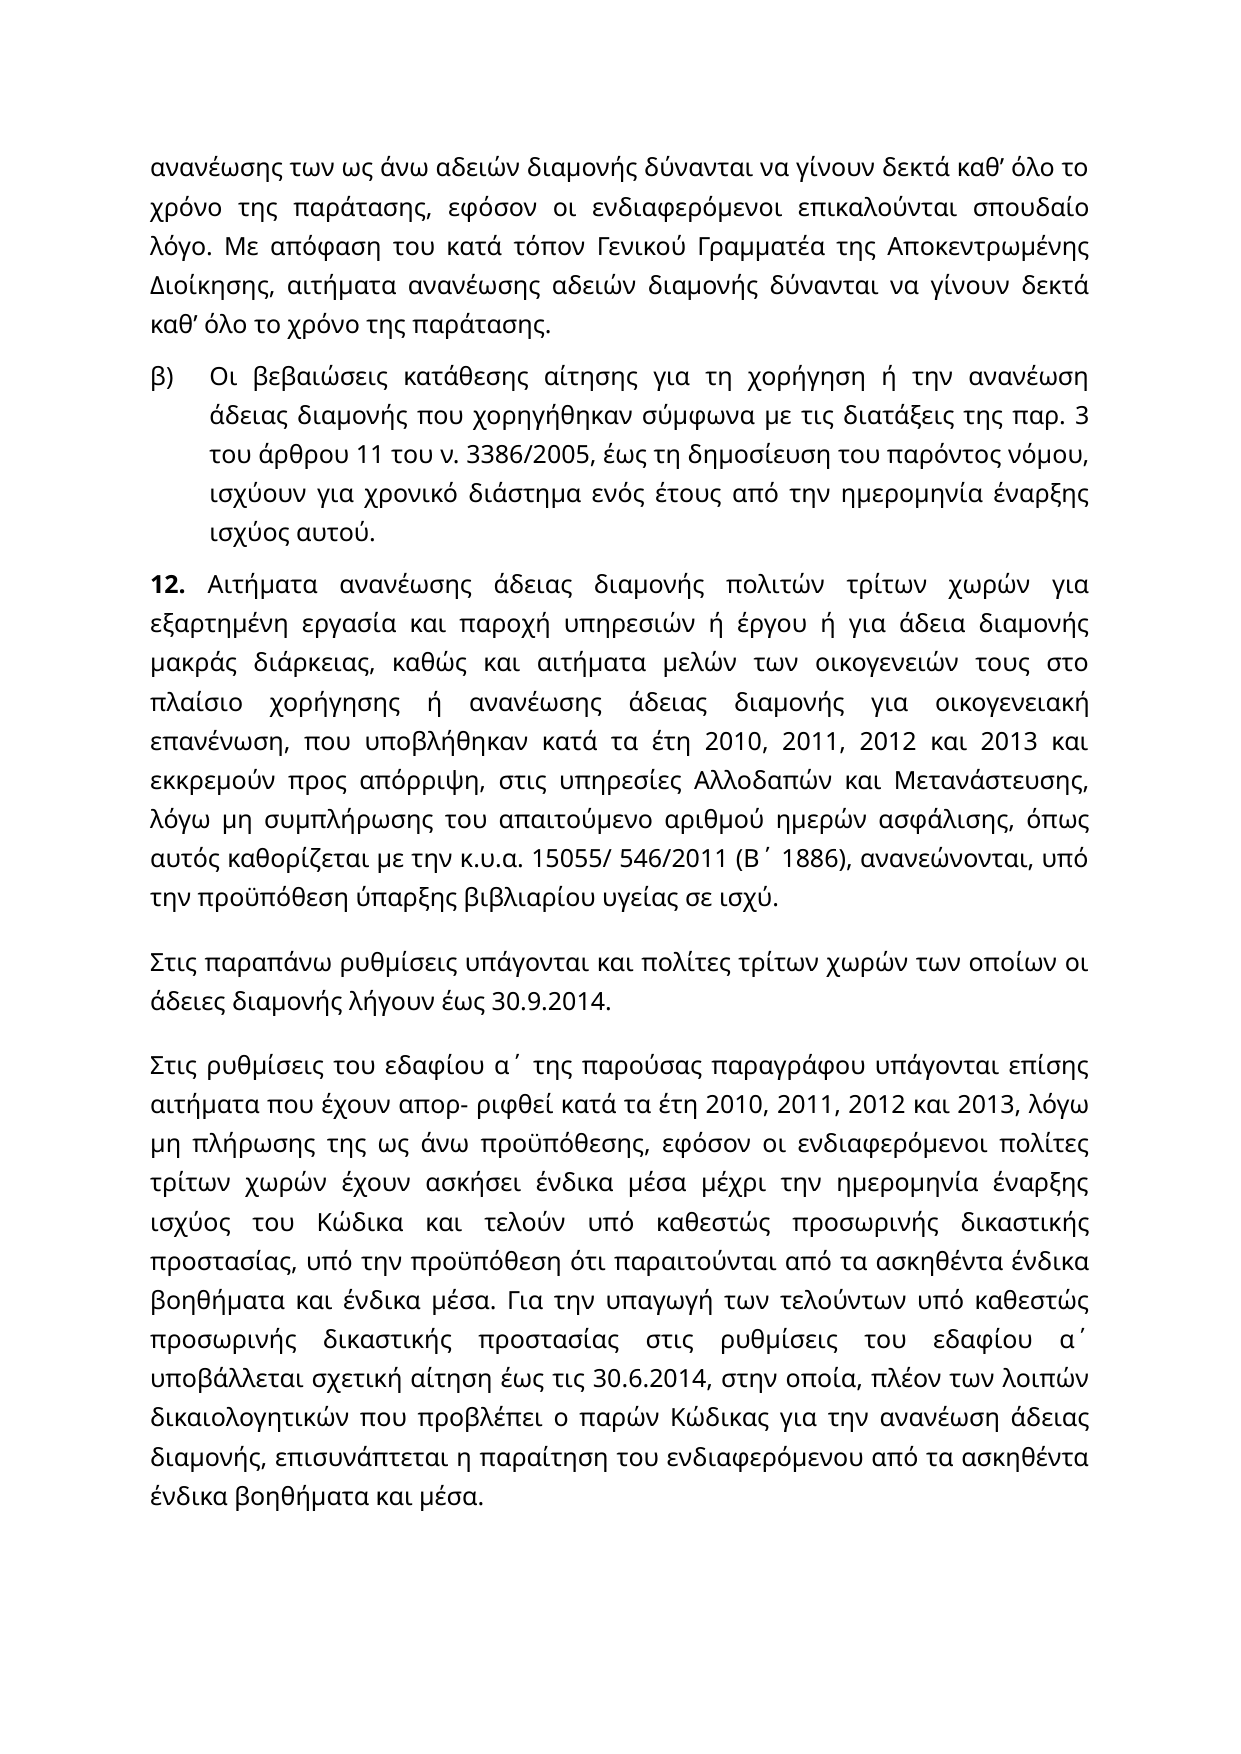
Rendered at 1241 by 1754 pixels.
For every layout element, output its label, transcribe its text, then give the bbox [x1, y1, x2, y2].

text ανανέωσης των ως άνω αδειών διαμονής δύνανται να γίνουν δεκτά καθ’ όλο το χρόνο της παράτασης, εφόσον οι ενδιαφερόμενοι επικαλούνται σπουδαίο λόγο. Με απόφαση του κατά τόπον Γενικού Γραμματέα της Αποκεντρωμένης Διοίκησης, αιτήματα ανανέωσης αδειών διαμονής δύνανται να γίνουν δεκτά καθ’ όλο το χρόνο της παράτασης. [150, 150, 1090, 341]
text Στις ρυθμίσεις του εδαφίου α΄ της παρούσας παραγράφου υπάγονται επίσης αιτήματα που έχουν απορ- ριφθεί κατά τα έτη 2010, 2011, 2012 και 2013, λόγω μη πλήρωσης της ως άνω προϋπόθεσης, εφόσον οι ενδιαφερόμενοι πολίτες τρίτων χωρών έχουν ασκήσει ένδικα μέσα μέχρι την ημερομηνία έναρξης ισχύος του Κώδικα και τελούν υπό καθεστώς προσωρινής δικαστικής προστασίας, υπό την προϋπόθεση ότι παραιτούνται από τα ασκηθέντα ένδικα βοηθήματα και ένδικα μέσα. Για την υπαγωγή των τελούντων υπό καθεστώς προσωρινής δικαστικής προστασίας στις ρυθμίσεις του εδαφίου α΄ υποβάλλεται σχετική αίτηση έως τις 30.6.2014, στην οποία, πλέον των λοιπών δικαιολογητικών που προβλέπει ο παρών Κώδικας για την ανανέωση άδειας διαμονής, επισυνάπτεται η παραίτηση του ενδιαφερόμενου από τα ασκηθέντα ένδικα βοηθήματα και μέσα. [150, 1047, 1090, 1512]
text 12. Αιτήματα ανανέωσης άδειας διαμονής πολιτών τρίτων χωρών για εξαρτημένη εργασία και παροχή υπηρεσιών ή έργου ή για άδεια διαμονής μακράς διάρκειας, καθώς και αιτήματα μελών των οικογενειών τους στο πλαίσιο χορήγησης ή ανανέωσης άδειας διαμονής για οικογενειακή επανένωση, που υποβλήθηκαν κατά τα έτη 2010, 2011, 2012 και 2013 και εκκρεμούν προς απόρριψη, στις υπηρεσίες Αλλοδαπών και Μετανάστευσης, λόγω μη συμπλήρωσης του απαιτούμενο αριθμού ημερών ασφάλισης, όπως αυτός καθορίζεται με την κ.υ.α. 15055/ 546/2011 (Β΄ 1886), ανανεώνονται, υπό την προϋπόθεση ύπαρξης βιβλιαρίου υγείας σε ισχύ. [150, 567, 1090, 914]
text Στις παραπάνω ρυθμίσεις υπάγονται και πολίτες τρίτων χωρών των οποίων οι άδειες διαμονής λήγουν έως 30.9.2014. [150, 944, 1090, 1017]
list β) Οι βεβαιώσεις κατάθεσης αίτησης για τη χορήγηση ή την ανανέωση άδειας διαμονής που χορηγήθηκαν σύμφωνα με τις διατάξεις της παρ. 3 του άρθρου 11 του ν. 3386/2005, έως τη δημοσίευση του παρόντος νόμου, ισχύουν για χρονικό διάστημα ενός έτους από την ημερομηνία έναρξης ισχύος αυτού. [150, 358, 1090, 549]
